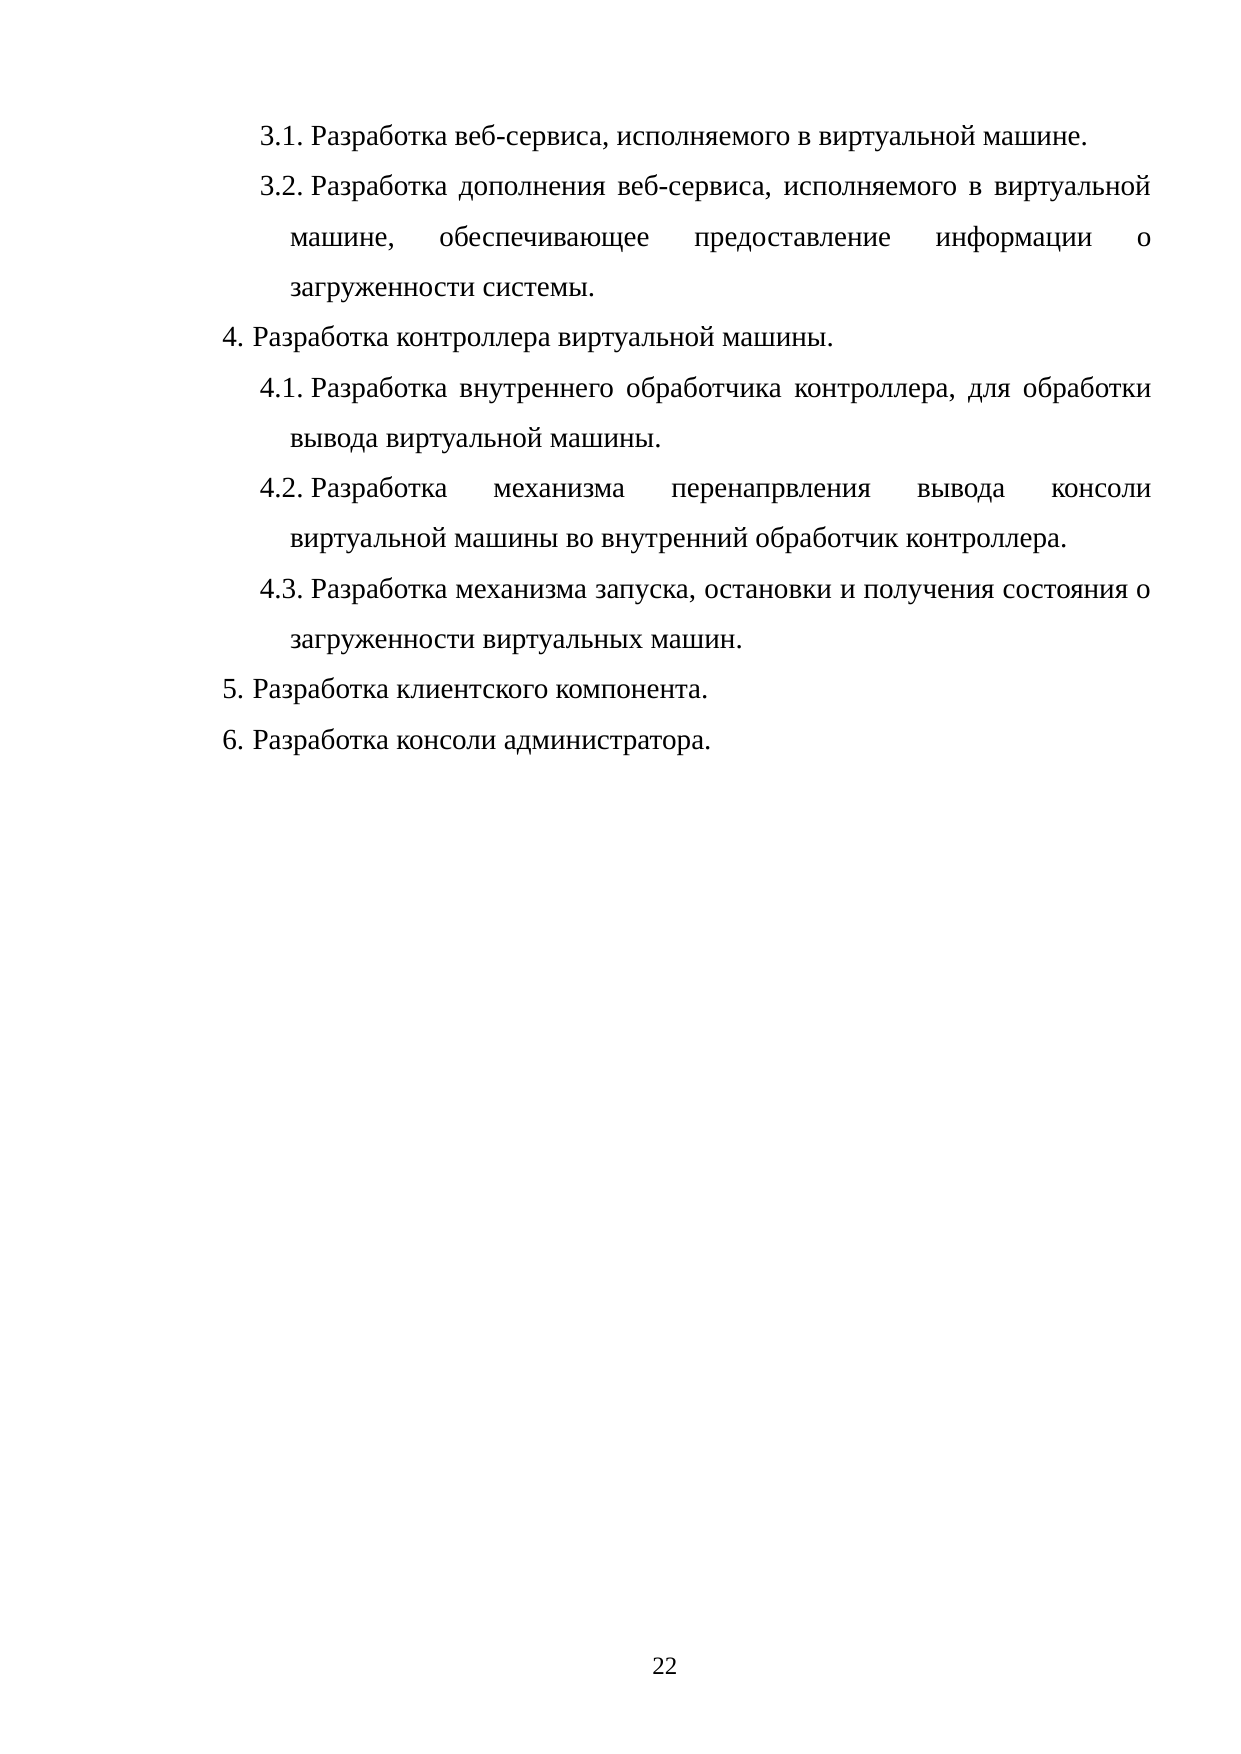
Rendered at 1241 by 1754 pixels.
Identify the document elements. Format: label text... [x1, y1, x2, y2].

list Разработка механизма запуска, остановки и получения состояния о загруженности виртуальных машин. [252, 571, 1152, 655]
list Разработка веб-сервиса, исполняемого в виртуальной машине. [252, 118, 1152, 152]
list Разработка клиентского компонента. [215, 672, 1152, 705]
list Разработка дополнения веб-сервиса, исполняемого в виртуальной машине, обеспечивающее предоставление информации о загруженности системы. [252, 168, 1152, 303]
list Разработка контроллера виртуальной машины. [215, 319, 1152, 353]
list Разработка механизма перенапрвления вывода консоли виртуальной машины во внутренний обработчик контроллера. [252, 470, 1152, 554]
list Разработка внутреннего обработчика контроллера, для обработки вывода виртуальной машины. [252, 370, 1152, 453]
list Разработка консоли администратора. [215, 722, 1152, 755]
